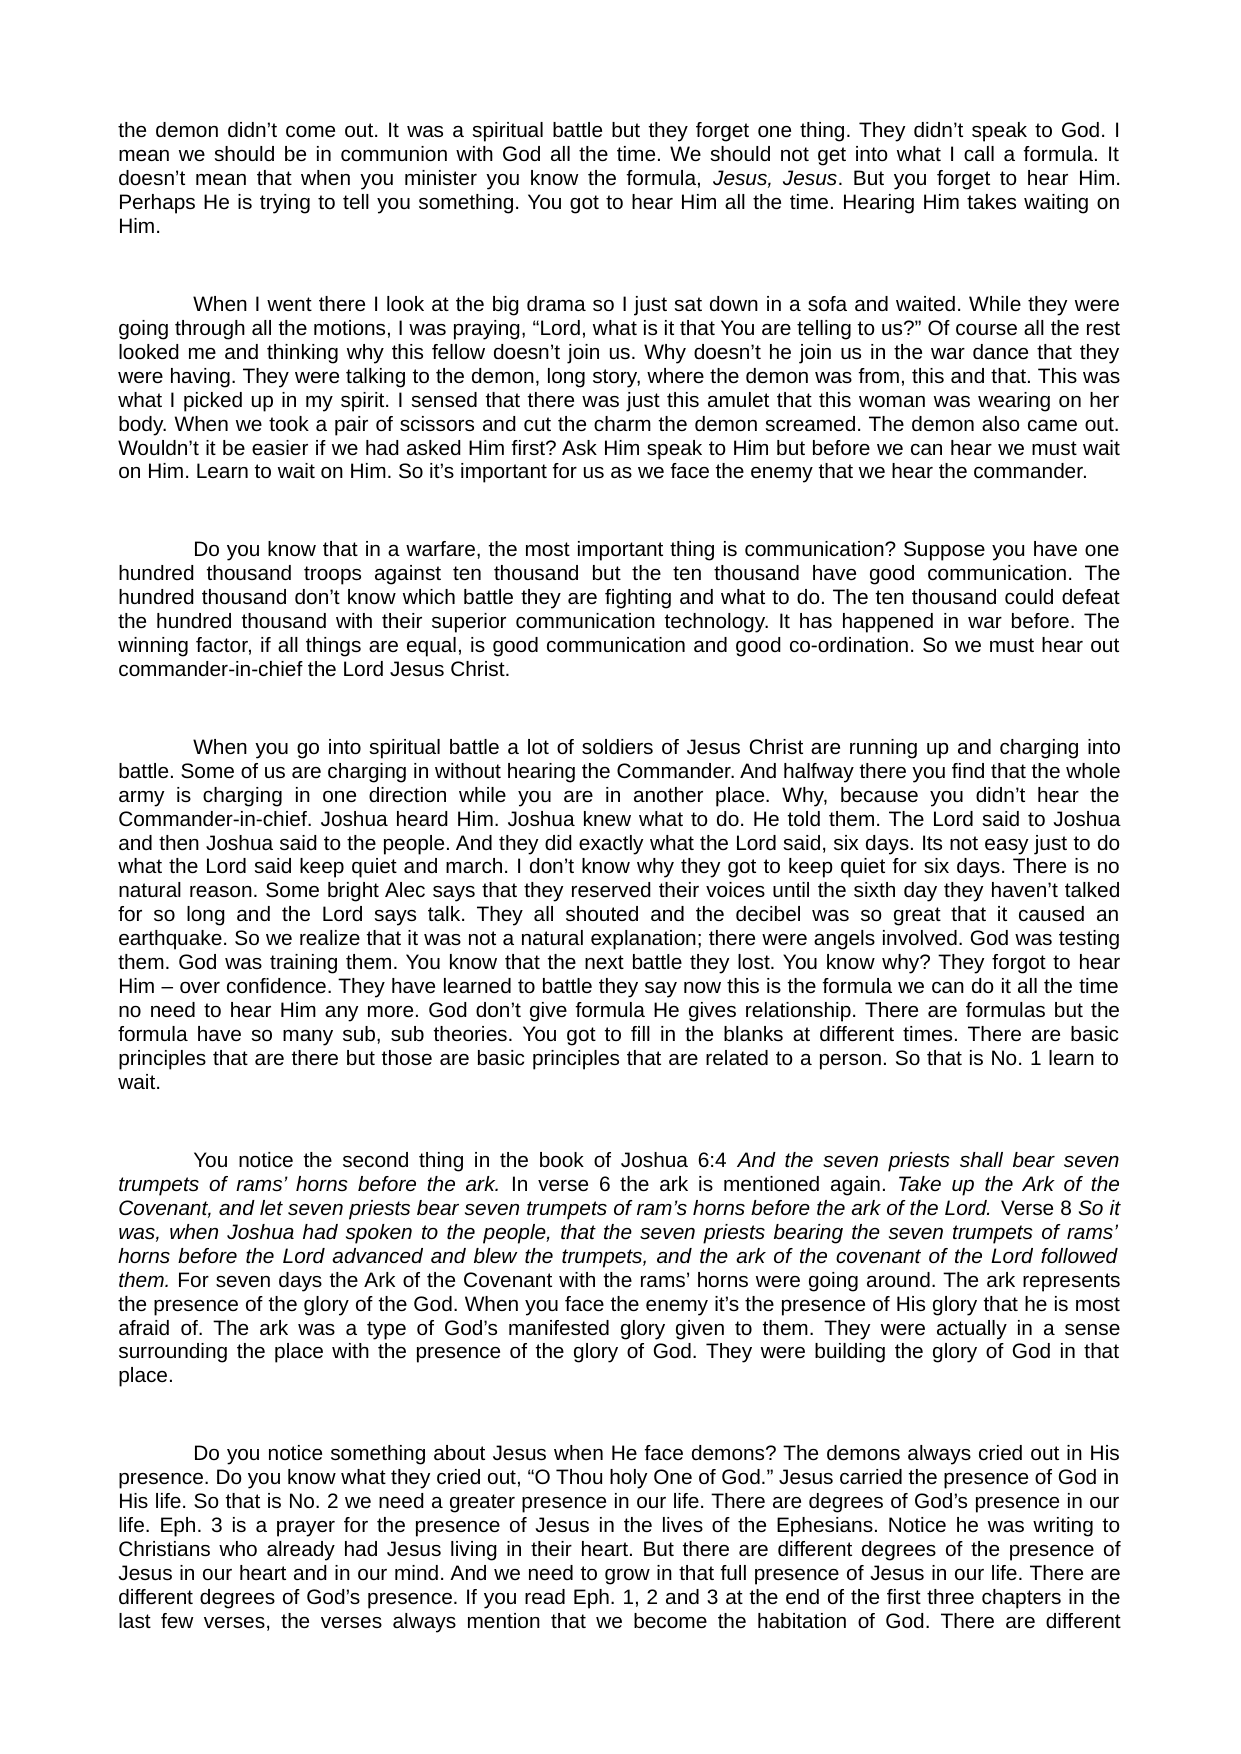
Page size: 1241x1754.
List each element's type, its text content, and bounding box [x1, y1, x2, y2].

text You notice the second thing in the book of Joshua 6:4 And the seven priests shall bear seven trumpets of rams’ horns before the ark. In verse 6 the ark is mentioned again. Take up the Ark of the Covenant, and let seven priests bear seven trumpets of ram’s horns before the ark of the Lord. Verse 8 So it was, when Joshua had spoken to the people, that the seven priests bearing the seven trumpets of rams’ horns before the Lord advanced and blew the trumpets, and the ark of the covenant of the Lord followed them. For seven days the Ark of the Covenant with the rams’ horns were going around. The ark represents the presence of the glory of the God. When you face the enemy it’s the presence of His glory that he is most afraid of. The ark was a type of God’s manifested glory given to them. They were actually in a sense surrounding the place with the presence of the glory of God. They were building the glory of God in that place. [118, 1148, 1122, 1387]
text Do you notice something about Jesus when He face demons? The demons always cried out in His presence. Do you know what they cried out, “O Thou holy One of God.” Jesus carried the presence of God in His life. So that is No. 2 we need a greater presence in our life. There are degrees of God’s presence in our life. Eph. 3 is a prayer for the presence of Jesus in the lives of the Ephesians. Notice he was writing to Christians who already had Jesus living in their heart. But there are different degrees of the presence of Jesus in our heart and in our mind. And we need to grow in that full presence of Jesus in our life. There are different degrees of God’s presence. If you read Eph. 1, 2 and 3 at the end of the first three chapters in the last few verses, the verses always mention that we become the habitation of God. There are different [118, 1441, 1122, 1633]
text the demon didn’t come out. It was a spiritual battle but they forget one thing. They didn’t speak to God. I mean we should be in communion with God all the time. We should not get into what I call a formula. It doesn’t mean that when you minister you know the formula, Jesus, Jesus. But you forget to hear Him. Perhaps He is trying to tell you something. You got to hear Him all the time. Hearing Him takes waiting on Him. [118, 118, 1122, 238]
text When I went there I look at the big drama so I just sat down in a sofa and waited. While they were going through all the motions, I was praying, “Lord, what is it that You are telling to us?” Of course all the rest looked me and thinking why this fellow doesn’t join us. Why doesn’t he join us in the war dance that they were having. They were talking to the demon, long story, where the demon was from, this and that. This was what I picked up in my spirit. I sensed that there was just this amulet that this woman was wearing on her body. When we took a pair of scissors and cut the charm the demon screamed. The demon also came out. Wouldn’t it be easier if we had asked Him first? Ask Him speak to Him but before we can hear we must wait on Him. Learn to wait on Him. So it’s important for us as we face the enemy that we hear the commander. [118, 292, 1122, 483]
text When you go into spiritual battle a lot of soldiers of Jesus Christ are running up and charging into battle. Some of us are charging in without hearing the Commander. And halfway there you find that the whole army is charging in one direction while you are in another place. Why, because you didn’t hear the Commander-in-chief. Joshua heard Him. Joshua knew what to do. He told them. The Lord said to Joshua and then Joshua said to the people. And they did exactly what the Lord said, six days. Its not easy just to do what the Lord said keep quiet and march. I don’t know why they got to keep quiet for six days. There is no natural reason. Some bright Alec says that they reserved their voices until the sixth day they haven’t talked for so long and the Lord says talk. They all shouted and the decibel was so great that it caused an earthquake. So we realize that it was not a natural explanation; there were angels involved. God was testing them. God was training them. You know that the next battle they lost. You know why? They forgot to hear Him – over confidence. They have learned to battle they say now this is the formula we can do it all the time no need to hear Him any more. God don’t give formula He gives relationship. There are formulas but the formula have so many sub, sub theories. You got to fill in the blanks at different times. There are basic principles that are there but those are basic principles that are related to a person. So that is No. 1 learn to wait. [118, 734, 1122, 1094]
text Do you know that in a warfare, the most important thing is communication? Suppose you have one hundred thousand troops against ten thousand but the ten thousand have good communication. The hundred thousand don’t know which battle they are fighting and what to do. The ten thousand could defeat the hundred thousand with their superior communication technology. It has happened in war before. The winning factor, if all things are equal, is good communication and good co-ordination. So we must hear out commander-in-chief the Lord Jesus Christ. [118, 537, 1122, 681]
